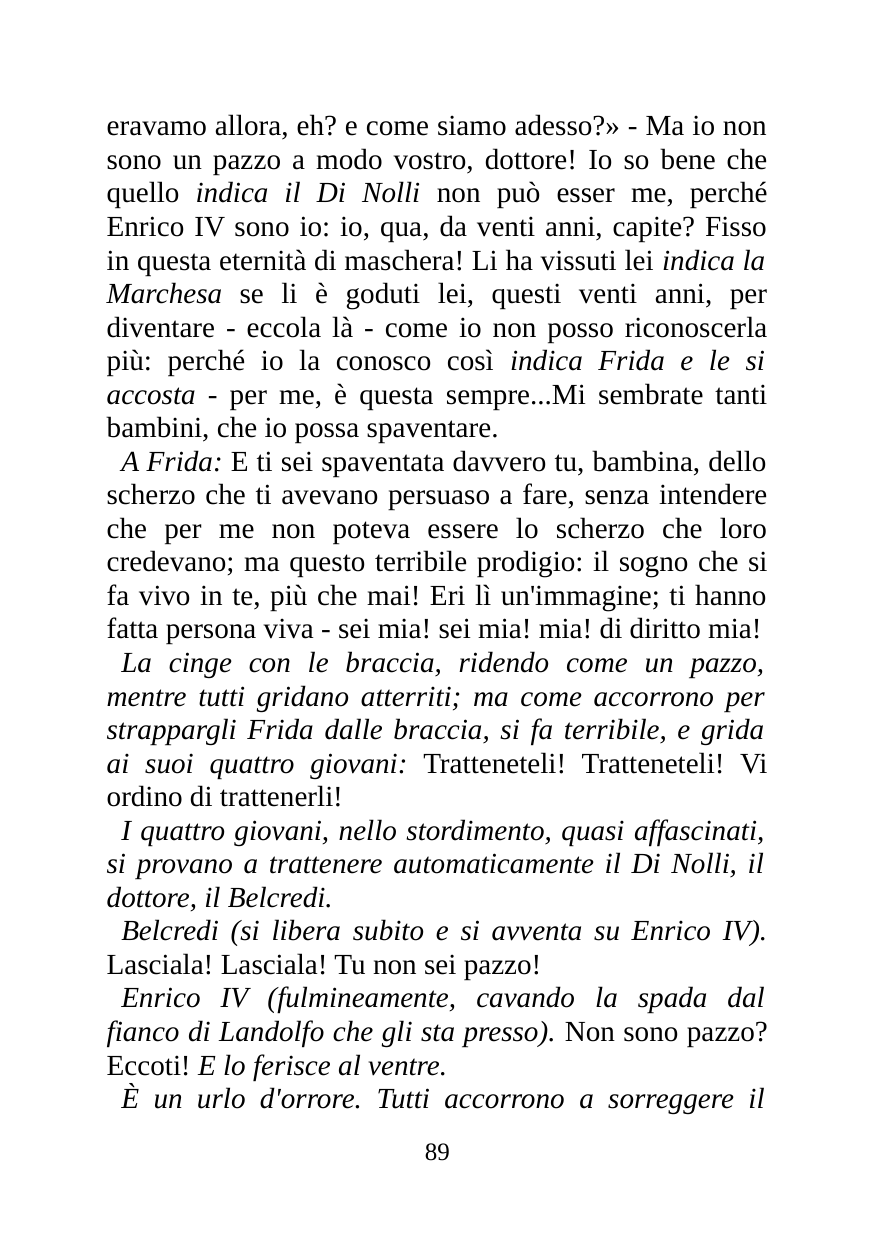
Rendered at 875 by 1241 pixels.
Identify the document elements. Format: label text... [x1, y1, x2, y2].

text A Frida: E ti sei spaventata davvero tu, bambina, dello scherzo che ti avevano persuaso a fare, senza intendere che per me non poteva essere lo scherzo che loro credevano; ma questo terribile prodigio: il sogno che si fa vivo in te, più che mai! Eri lì un'immagine; ti hanno fatta persona viva - sei mia! sei mia! mia! di diritto mia! [106, 444, 768, 645]
text eravamo allora, eh? e come siamo adesso?» - Ma io non sono un pazzo a modo vostro, dottore! Io so bene che quello indica il Di Nolli non può esser me, perché Enrico IV sono io: io, qua, da venti anni, capite? Fisso in questa eternità di maschera! Li ha vissuti lei indica la Marchesa se li è goduti lei, questi venti anni, per diventare - eccola là - come io non posso riconoscerla più: perché io la conosco così indica Frida e le si accosta - per me, è questa sempre...Mi sembrate tanti bambini, che io possa spaventare. [106, 108, 768, 444]
text I quattro giovani, nello stordimento, quasi affascinati, si provano a trattenere automaticamente il Di Nolli, il dottore, il Belcredi. [106, 813, 768, 913]
text Belcredi (si libera subito e si avventa su Enrico IV). Lasciala! Lasciala! Tu non sei pazzo! [106, 913, 768, 981]
text È un urlo d'orrore. Tutti accorrono a sorreggere il [106, 1081, 768, 1115]
text La cinge con le braccia, ridendo come un pazzo, mentre tutti gridano atterriti; ma come accorrono per strappargli Frida dalle braccia, si fa terribile, e grida ai suoi quattro giovani: Tratteneteli! Tratteneteli! Vi ordino di trattenerli! [106, 645, 768, 813]
text Enrico IV (fulmineamente, cavando la spada dal fianco di Landolfo che gli sta presso). Non sono pazzo? Eccoti! E lo ferisce al ventre. [106, 981, 768, 1081]
